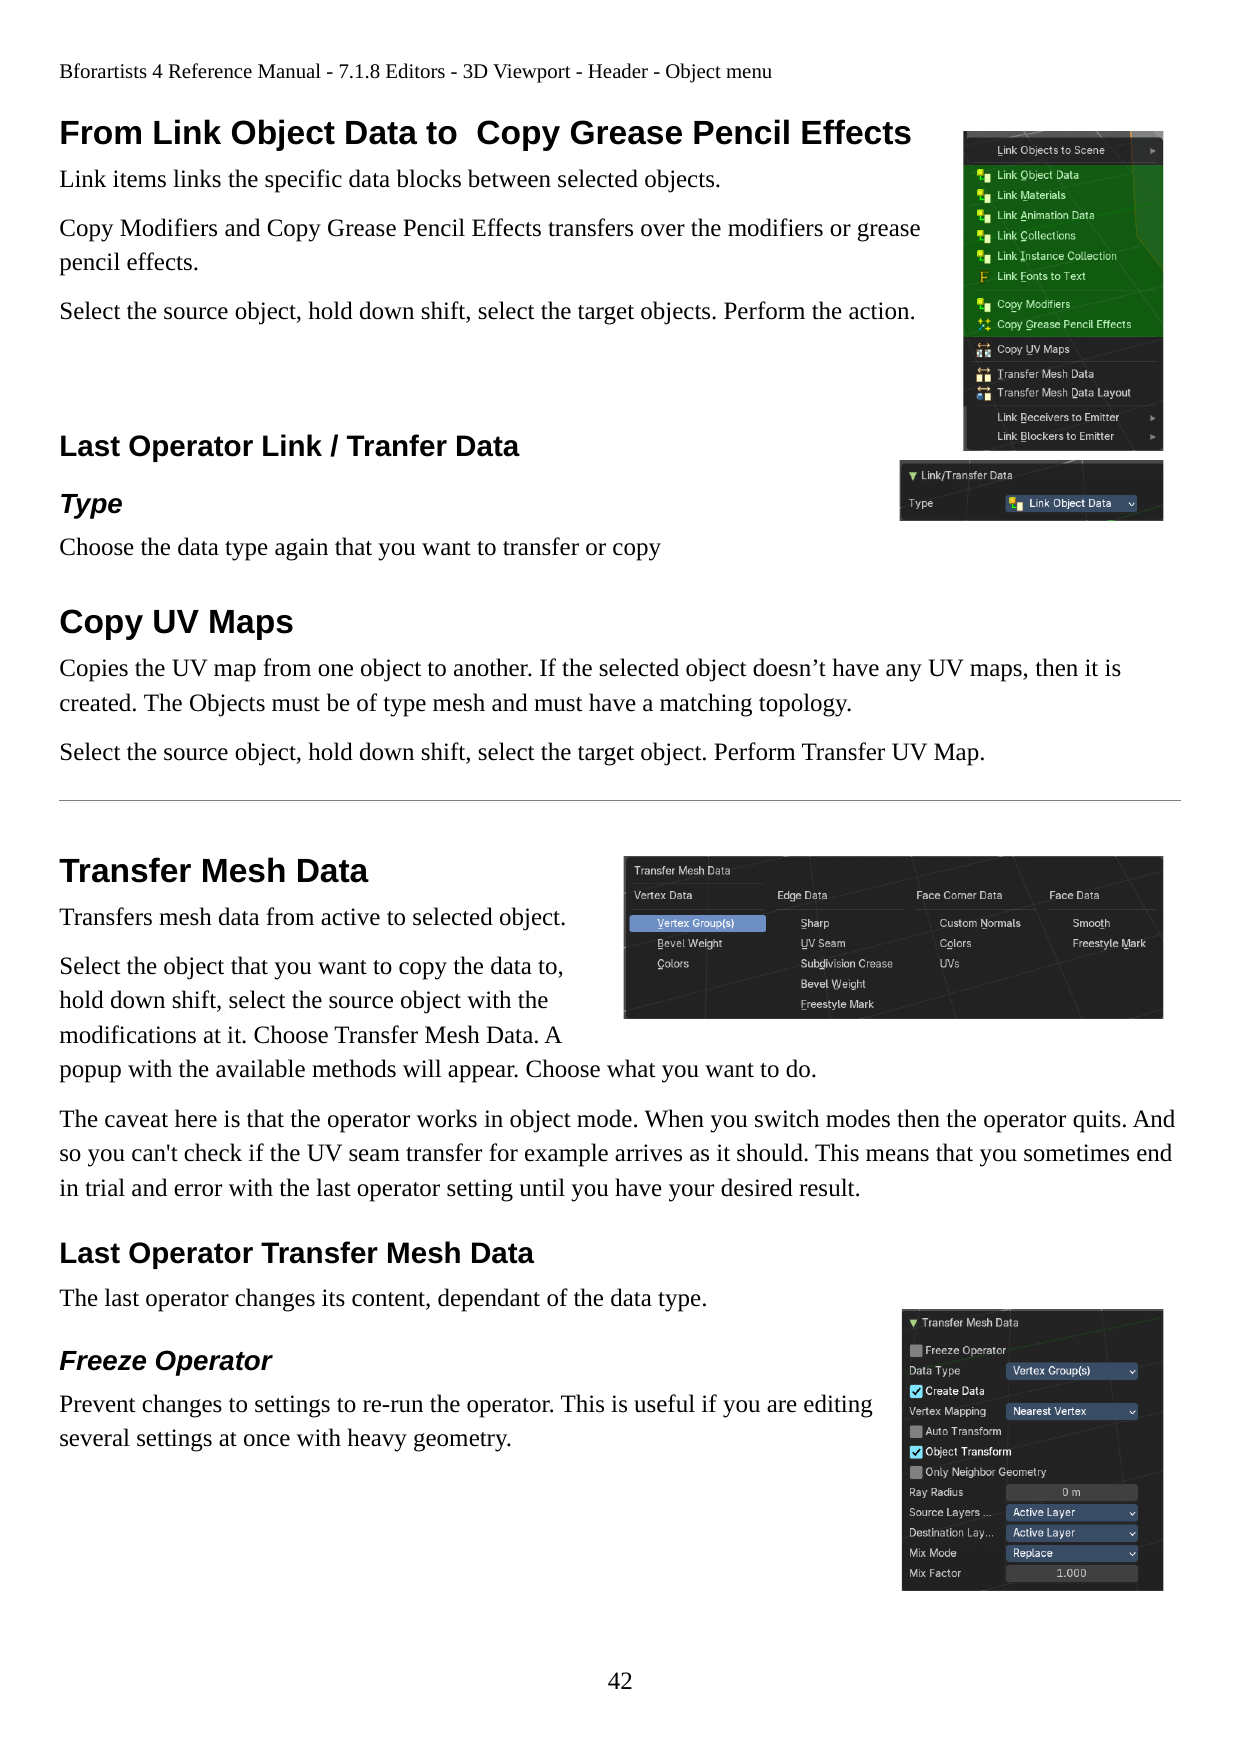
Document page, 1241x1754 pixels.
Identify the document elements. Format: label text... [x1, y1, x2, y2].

subtitle Freeze Operator [59, 1344, 901, 1376]
subtitle [1164, 488, 1181, 520]
subtitle Last Operator Link / Tranfer Data [59, 429, 1181, 463]
text Select the source object, hold down shift, select the target objects. Perform the action. [59, 296, 963, 394]
subtitle From Link Object Data to Copy Grease Pencil Effects [59, 113, 1181, 151]
text Prevent changes to settings to re-run the operator. This is useful if you are editing several settings at once with heavy geometry. [59, 1389, 901, 1452]
picture [963, 131, 1164, 451]
text The last operator changes its content, dependant of the data type. [59, 1283, 1181, 1311]
picture [623, 856, 1164, 1019]
text Copies the UV map from one object to another. If the selected object doesn’t have any UV maps, then it is created. The Objects must be of type mesh and must have a matching topology. [59, 653, 1181, 717]
text Copy Modifiers and Copy Grease Pencil Effects transfers over the modifiers or grease pencil effects. [59, 213, 963, 276]
text Choose the data type again that you want to transfer or copy [59, 532, 1181, 561]
subtitle Transfer Mesh Data [59, 851, 1181, 889]
text Transfers mesh data from active to selected object. [59, 902, 623, 931]
subtitle [1164, 1344, 1181, 1376]
subtitle Copy UV Maps [59, 602, 1181, 641]
text Link items links the specific data blocks between selected objects. [59, 164, 963, 192]
subtitle Type [59, 488, 899, 520]
subtitle Last Operator Transfer Mesh Data [59, 1236, 1181, 1270]
picture [899, 460, 1164, 521]
text The caveat here is that the operator works in object mode. When you switch modes then the operator quits. And so you can't check if the UV seam transfer for example arrives as it should. This means that you sometimes end in trial and error with the last operator setting until you have your desired result. [59, 1104, 1181, 1201]
text Select the source object, hold down shift, select the target object. Perform Transfer UV Map. [59, 737, 1181, 766]
picture [901, 1309, 1164, 1591]
text Select the object that you want to copy the data to, hold down shift, select the source object with the modifications at it. Choose Transfer Mesh Data. A popup with the available methods will appear. Choose what you want to do. [59, 951, 1181, 1083]
